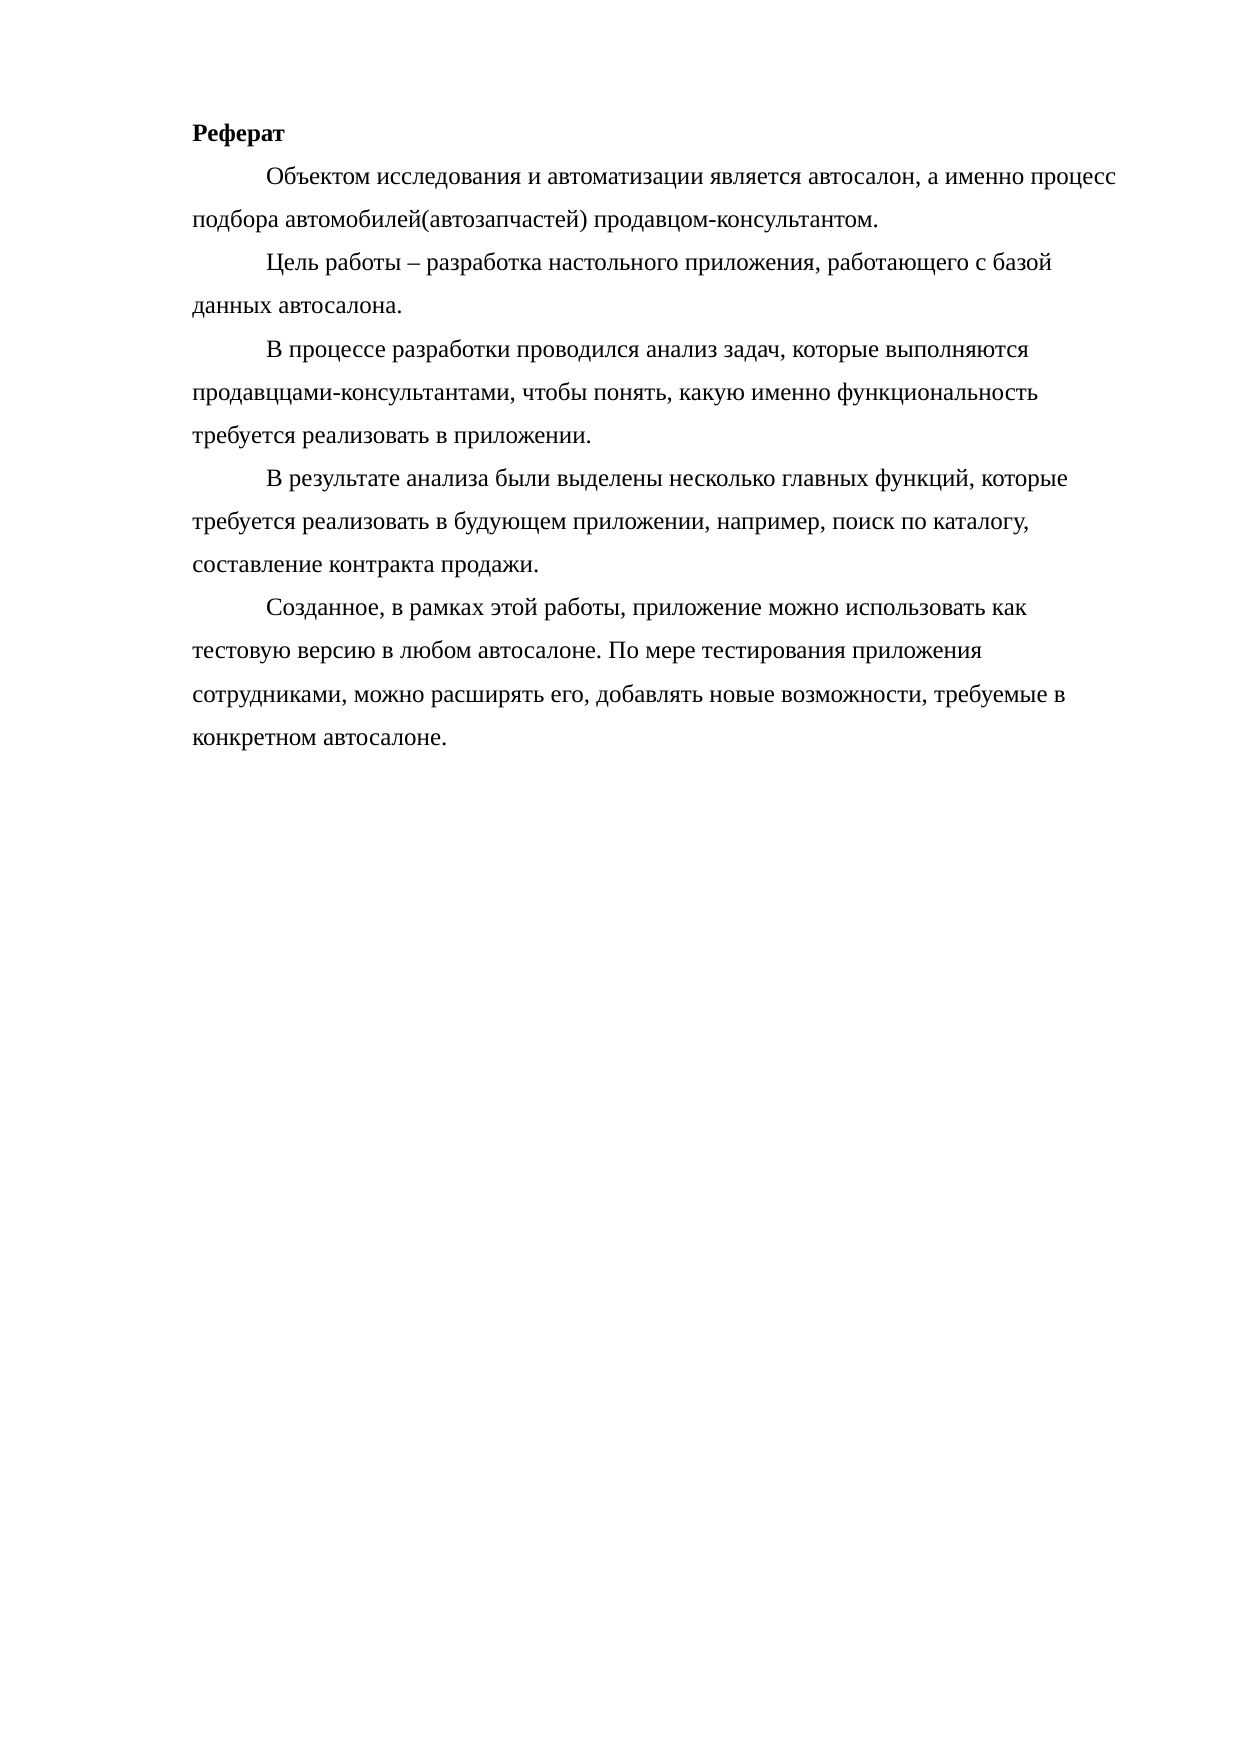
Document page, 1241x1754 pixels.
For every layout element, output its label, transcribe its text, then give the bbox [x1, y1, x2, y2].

text В результате анализа были выделены несколько главных функций, которые требуется реализовать в будующем приложении, например, поиск по каталогу, составление контракта продажи. [192, 463, 1122, 578]
text В процессе разработки проводился анализ задач, которые выполняются продавццами-консультантами, чтобы понять, какую именно функциональность требуется реализовать в приложении. [192, 334, 1122, 449]
text Объектом исследования и автоматизации является автосалон, а именно процесс подбора автомобилей(автозапчастей) продавцом-консультантом. [192, 161, 1122, 233]
text Цель работы – разработка настольного приложения, работающего с базой данных автосалона. [192, 247, 1122, 319]
text Реферат [192, 118, 1122, 147]
text Созданное, в рамках этой работы, приложение можно использовать как тестовую версию в любом автосалоне. По мере тестирования приложения сотрудниками, можно расширять его, добавлять новые возможности, требуемые в конкретном автосалоне. [192, 592, 1122, 751]
